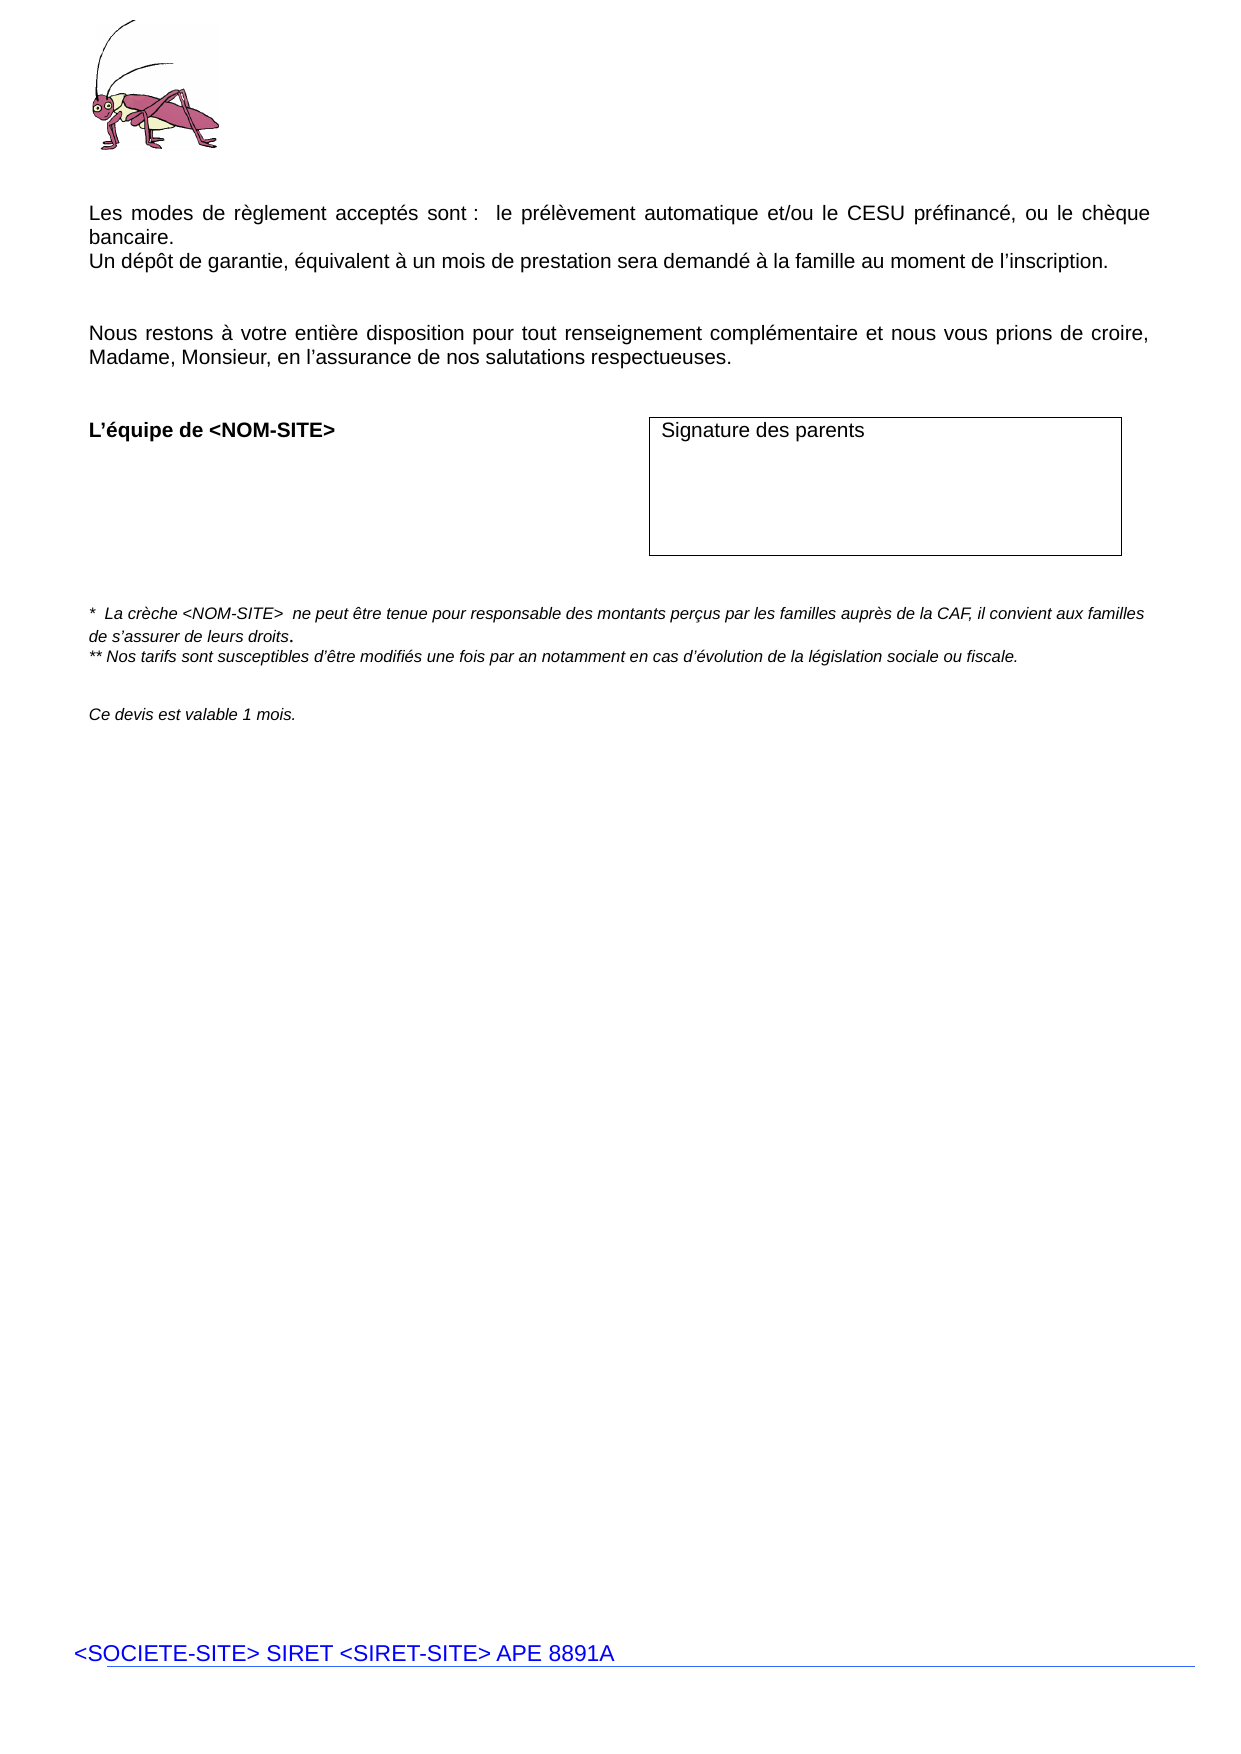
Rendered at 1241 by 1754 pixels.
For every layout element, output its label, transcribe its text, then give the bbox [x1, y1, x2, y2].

text * La crèche <NOM-SITE> ne peut être tenue pour responsable des montants perçus par les familles auprès de la CAF, il convient aux familles de s’assurer de leurs droits. [89, 604, 1152, 647]
table_header Signature des parents [650, 418, 1121, 555]
table_header L’équipe de <NOM-SITE> [77, 417, 575, 555]
text Les modes de règlement acceptés sont : le prélèvement automatique et/ou le CESU préfinancé, ou le chèque bancaire. [89, 201, 1152, 249]
text ** Nos tarifs sont susceptibles d’être modifiés une fois par an notamment en cas d’évolution de la législation sociale ou fiscale. [89, 647, 1152, 666]
text Ce devis est valable 1 mois. [89, 705, 1152, 724]
picture [92, 20, 219, 150]
table_header [575, 417, 649, 555]
text Un dépôt de garantie, équivalent à un mois de prestation sera demandé à la famille au moment de l’inscription. [89, 249, 1152, 273]
text Nous restons à votre entière disposition pour tout renseignement complémentaire et nous vous prions de croire, Madame, Monsieur, en l’assurance de nos salutations respectueuses. [89, 321, 1152, 369]
